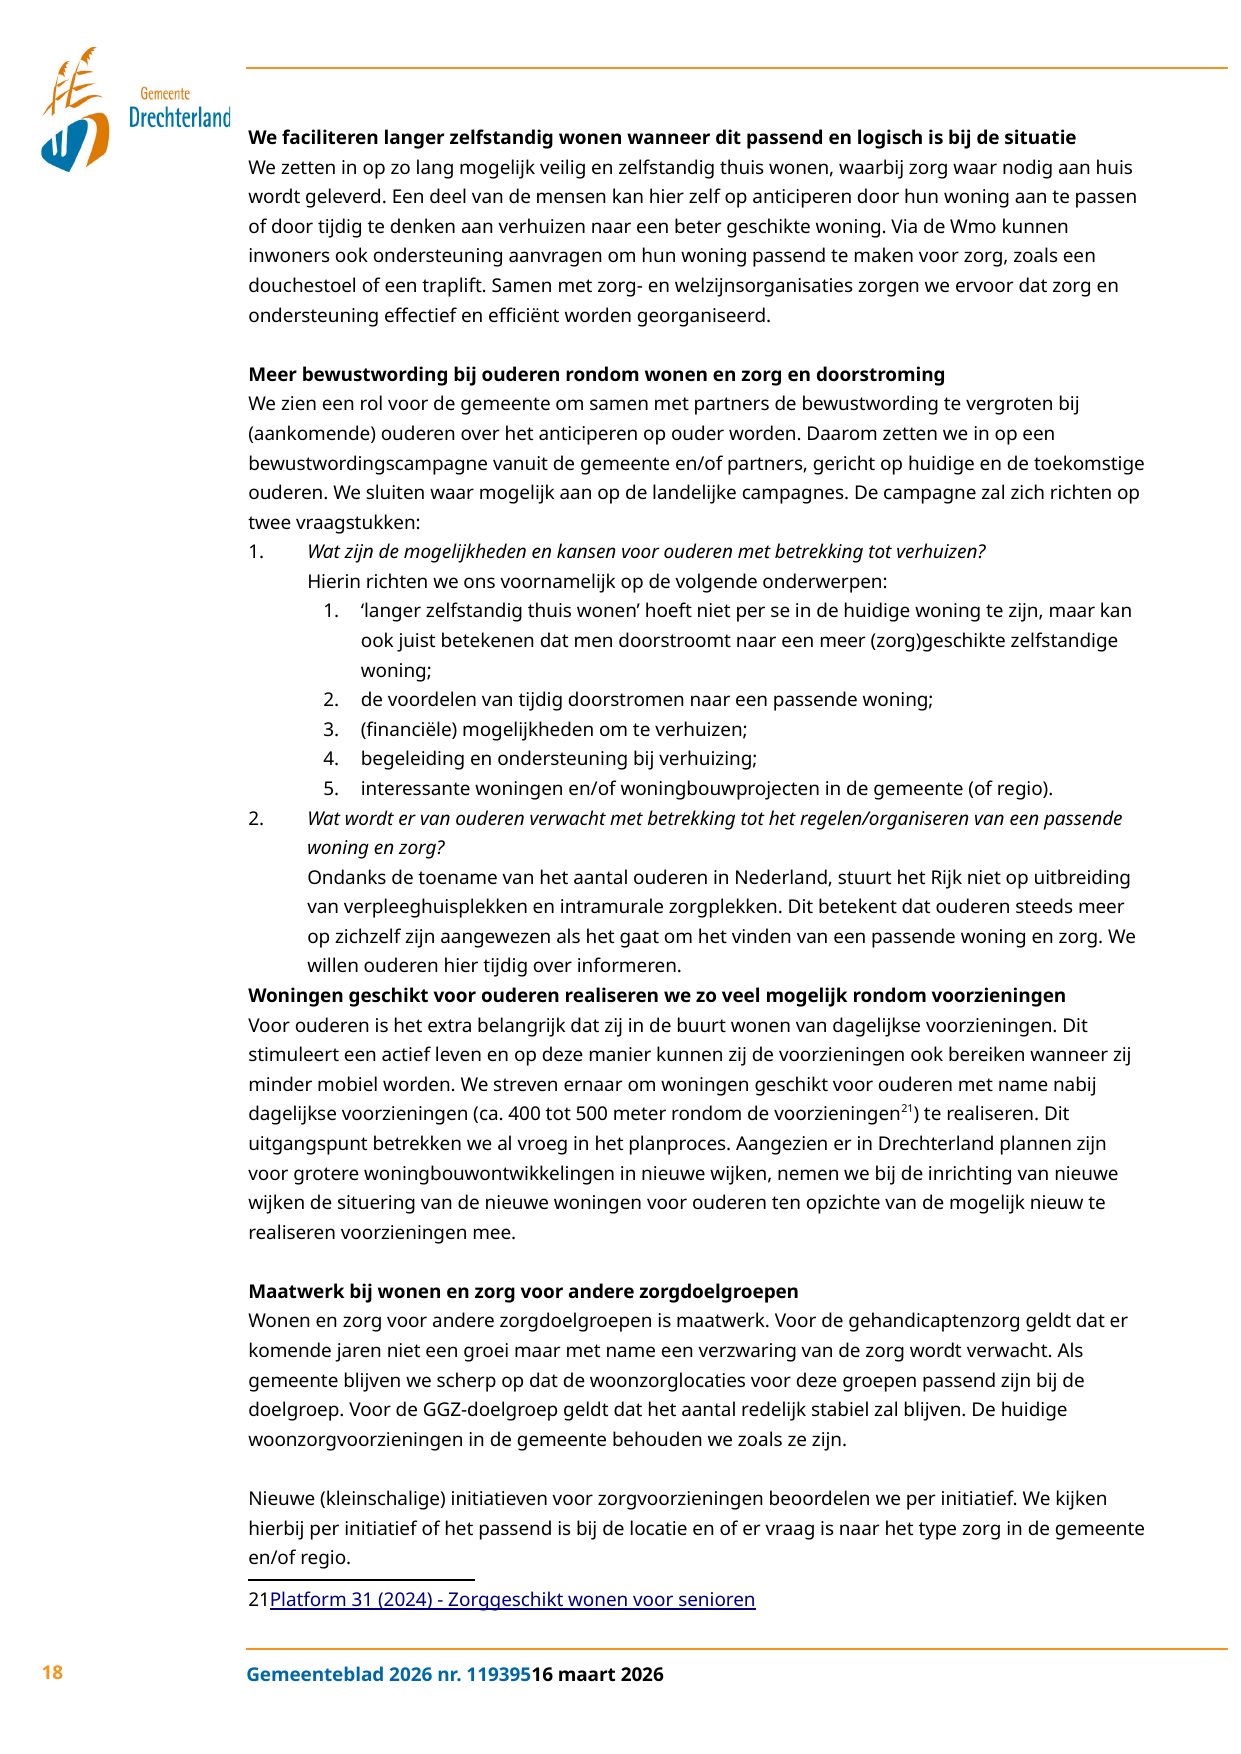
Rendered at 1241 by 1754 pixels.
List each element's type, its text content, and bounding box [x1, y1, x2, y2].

picture [41, 47, 231, 172]
list Wat wordt er van ouderen verwacht met betrekking tot het regelen/organiseren van een passende woning en zorg? [248, 805, 1152, 860]
list ‘langer zelfstandig thuis wonen’ hoeft niet per se in de huidige woning te zijn, maar kan ook juist betekenen dat men doorstroomt naar een meer (zorg)geschikte zelfstandige woning; [323, 598, 1152, 683]
text Nieuwe (kleinschalige) initiatieven voor zorgvoorzieningen beoordelen we per initiatief. We kijken hierbij per initiatief of het passend is bij de locatie en of er vraag is naar het type zorg in de gemeente en/of regio. [248, 1485, 1152, 1570]
text Woningen geschikt voor ouderen realiseren we zo veel mogelijk rondom voorzieningen [248, 982, 1152, 1008]
picture [226, 115, 231, 124]
text Platform 31 (2024) - Zorggeschikt wonen voor senioren [248, 1586, 1152, 1612]
list Wat zijn de mogelijkheden en kansen voor ouderen met betrekking tot verhuizen? [248, 538, 1152, 564]
text We zetten in op zo lang mogelijk veilig en zelfstandig thuis wonen, waarbij zorg waar nodig aan huis wordt geleverd. Een deel van de mensen kan hier zelf op anticiperen door hun woning aan te passen of door tijdig te denken aan verhuizen naar een beter geschikte woning. Via de Wmo kunnen inwoners ook ondersteuning aanvragen om hun woning passend te maken voor zorg, zoals een douchestoel of een traplift. Samen met zorg- en welzijnsorganisaties zorgen we ervoor dat zorg en ondersteuning effectief en efficiënt worden georganiseerd. [248, 154, 1152, 328]
list de voordelen van tijdig doorstromen naar een passende woning; [323, 686, 1152, 712]
text Maatwerk bij wonen en zorg voor andere zorgdoelgroepen [248, 1278, 1152, 1304]
text Meer bewustwording bij ouderen rondom wonen en zorg en doorstroming [248, 361, 1152, 387]
text Voor ouderen is het extra belangrijk dat zij in de buurt wonen van dagelijkse voorzieningen. Dit stimuleert een actief leven en op deze manier kunnen zij de voorzieningen ook bereiken wanneer zij minder mobiel worden. We streven ernaar om woningen geschikt voor ouderen met name nabij dagelijkse voorzieningen (ca. 400 tot 500 meter rondom de voorzieningen) te realiseren. Dit uitgangspunt betrekken we al vroeg in het planproces. Aangezien er in Drechterland plannen zijn voor grotere woningbouwontwikkelingen in nieuwe wijken, nemen we bij de inrichting van nieuwe wijken de situering van de nieuwe woningen voor ouderen ten opzichte van de mogelijk nieuw te realiseren voorzieningen mee. [248, 1012, 1152, 1245]
list Hierin richten we ons voornamelijk op de volgende onderwerpen: [248, 568, 1152, 594]
list begeleiding en ondersteuning bij verhuizing; [323, 746, 1152, 771]
text Wonen en zorg voor andere zorgdoelgroepen is maatwerk. Voor de gehandicaptenzorg geldt dat er komende jaren niet een groei maar met name een verzwaring van de zorg wordt verwacht. Als gemeente blijven we scherp op dat de woonzorglocaties voor deze groepen passend zijn bij de doelgroep. Voor de GGZ-doelgroep geldt dat het aantal redelijk stabiel zal blijven. De huidige woonzorgvoorzieningen in de gemeente behouden we zoals ze zijn. [248, 1308, 1152, 1452]
list Ondanks de toename van het aantal ouderen in Nederland, stuurt het Rijk niet op uitbreiding van verpleeghuisplekken en intramurale zorgplekken. Dit betekent dat ouderen steeds meer op zichzelf zijn aangewezen als het gaat om het vinden van een passende woning en zorg. We willen ouderen hier tijdig over informeren. [248, 864, 1152, 978]
picture [41, 158, 64, 172]
list interessante woningen en/of woningbouwprojecten in de gemeente (of regio). [323, 775, 1152, 801]
list (financiële) mogelijkheden om te verhuizen; [323, 716, 1152, 742]
text We faciliteren langer zelfstandig wonen wanneer dit passend en logisch is bij de situatie [248, 124, 1152, 150]
text We zien een rol voor de gemeente om samen met partners de bewustwording te vergroten bij (aankomende) ouderen over het anticiperen op ouder worden. Daarom zetten we in op een bewustwordingscampagne vanuit de gemeente en/of partners, gericht op huidige en de toekomstige ouderen. We sluiten waar mogelijk aan op de landelijke campagnes. De campagne zal zich richten op twee vraagstukken: [248, 391, 1152, 535]
